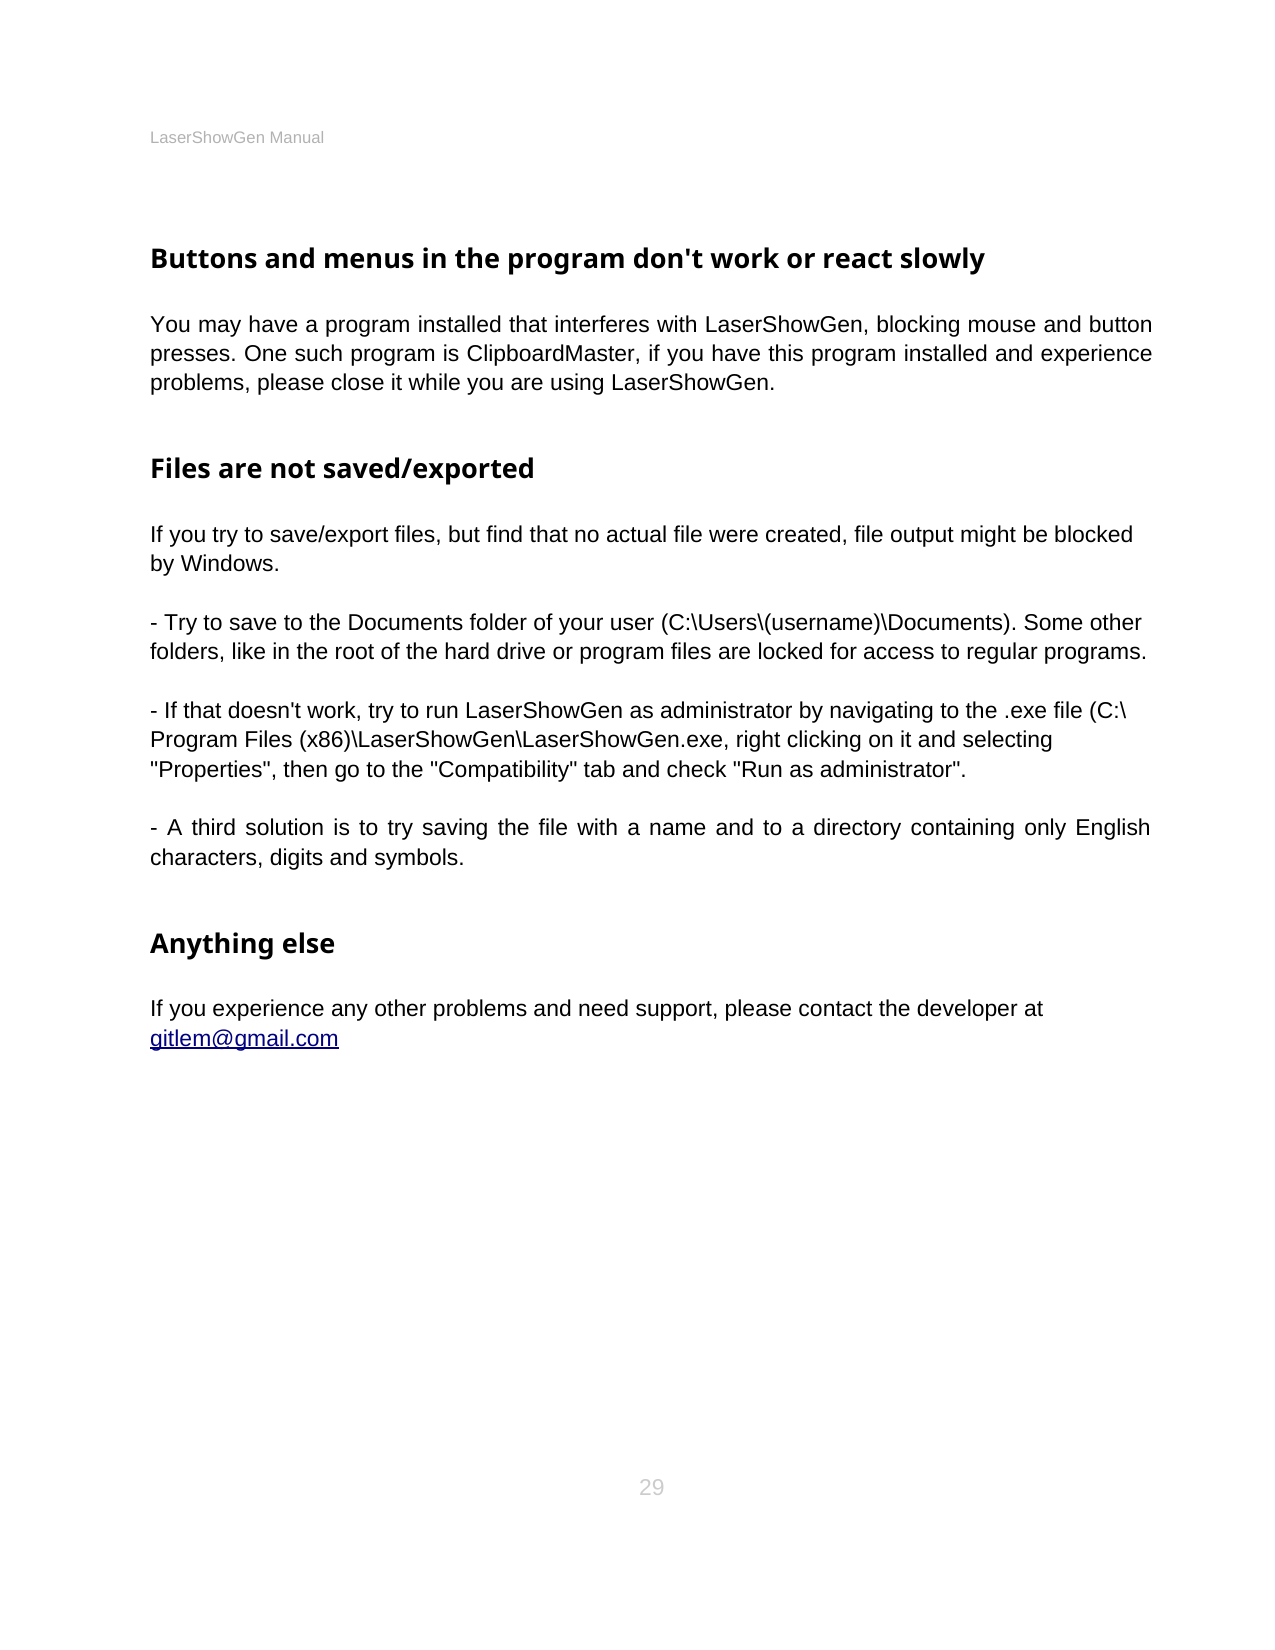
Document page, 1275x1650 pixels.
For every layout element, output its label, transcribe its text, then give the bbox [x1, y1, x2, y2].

subtitle Anything else [150, 924, 1153, 961]
subtitle Buttons and menus in the program don't work or react slowly [150, 239, 1153, 276]
text If you experience any other problems and need support, please contact the developer at gitlem@gmail.com [150, 996, 1153, 1051]
text - A third solution is to try saving the file with a name and to a directory containing only English characters, digits and symbols. [150, 815, 1153, 870]
text If you try to save/export files, but find that no actual file were created, file output might be blocked by Windows. - Try to save to the Documents folder of your user (C:\Users\(username)\Documents). Some other folders, like in the root of the hard drive or program files are locked for access to regular programs. - If that doesn't work, try to run LaserShowGen as administrator by navigating to the .exe file (C:\Program Files (x86)\LaserShowGen\LaserShowGen.exe, right clicking on it and selecting "Properties", then go to the "Compatibility" tab and check "Run as administrator". [150, 521, 1153, 782]
text You may have a program installed that interferes with LaserShowGen, blocking mouse and button presses. One such program is ClipboardMaster, if you have this program installed and experience problems, please close it while you are using LaserShowGen. [150, 311, 1153, 396]
subtitle Files are not saved/exported [150, 449, 1153, 486]
